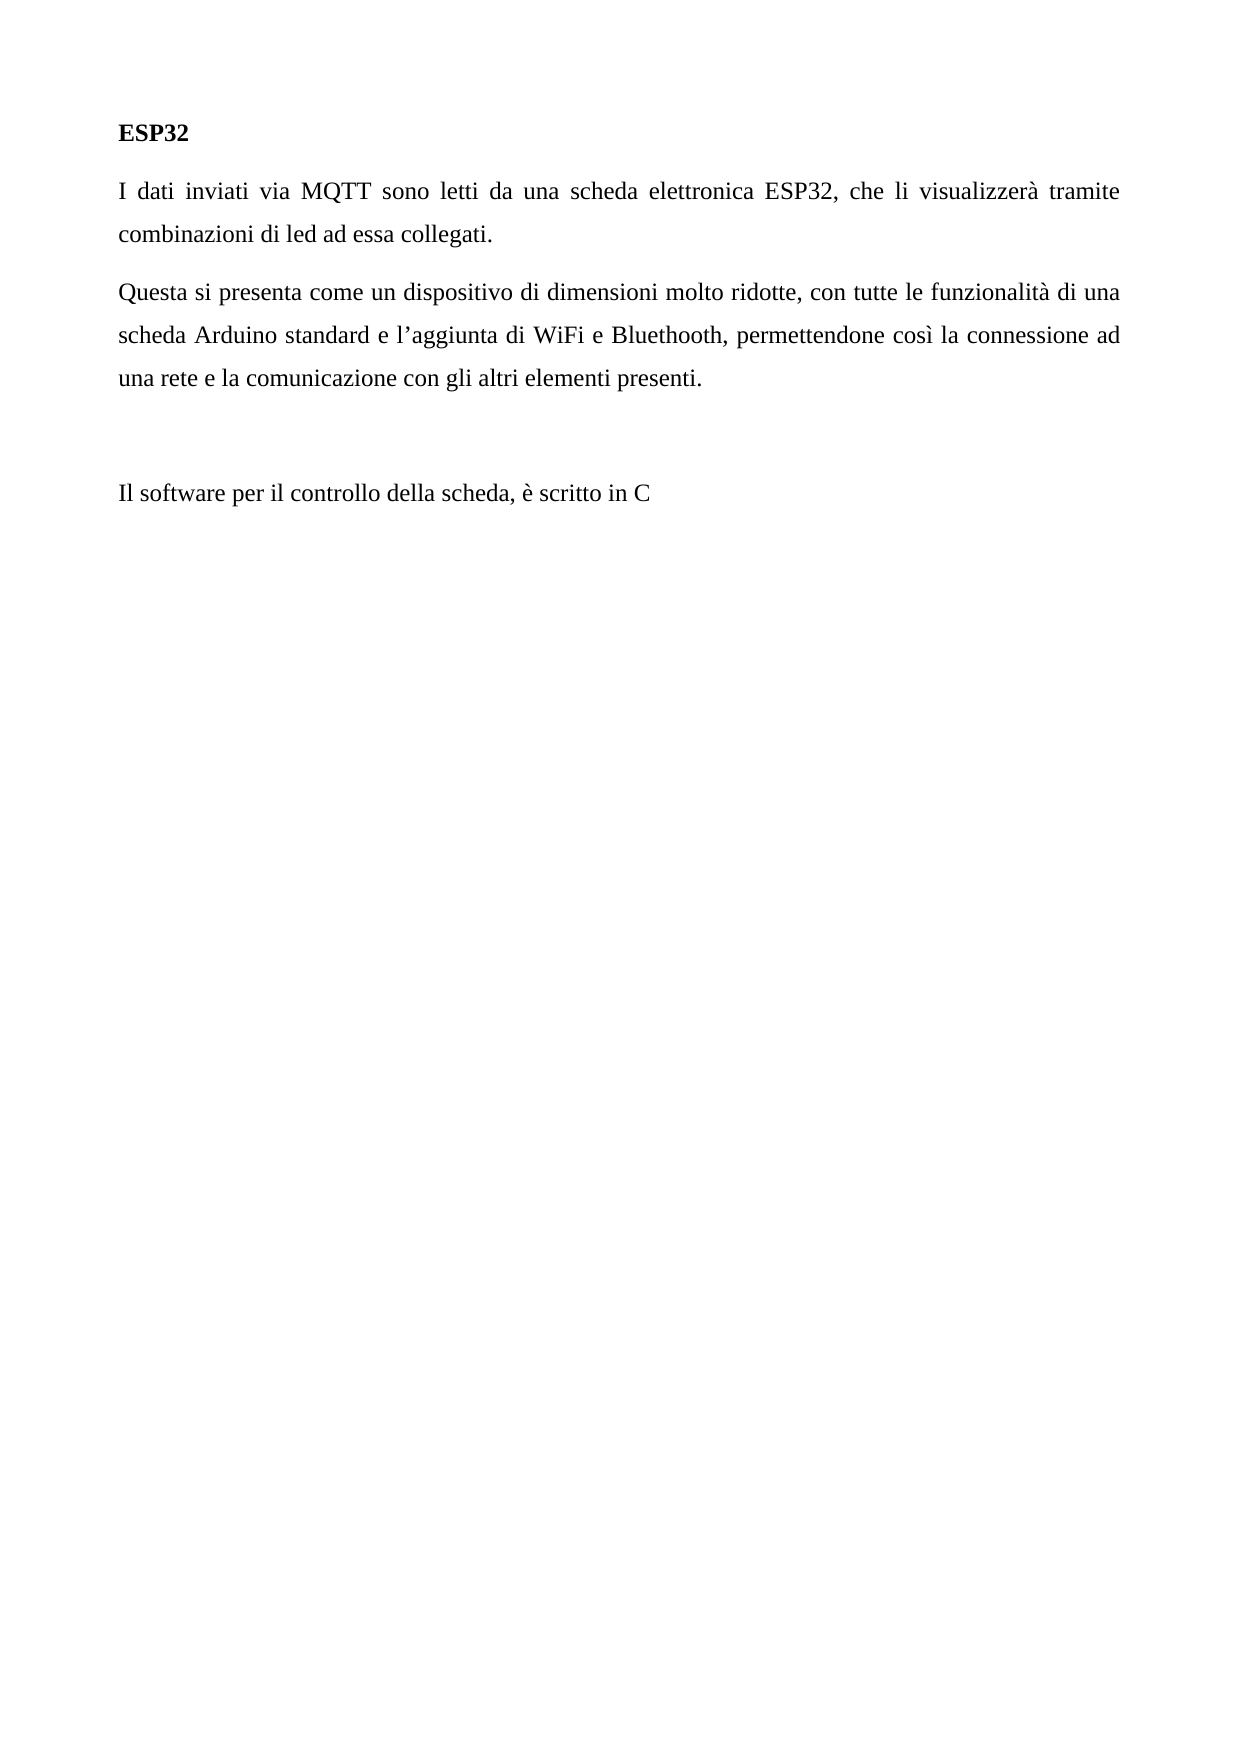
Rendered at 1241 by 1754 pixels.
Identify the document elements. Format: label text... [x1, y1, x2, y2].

subtitle ESP32 [118, 118, 1122, 147]
text Il software per il controllo della scheda, è scritto in C [118, 478, 1122, 507]
text I dati inviati via MQTT sono letti da una scheda elettronica ESP32, che li visualizzerà tramite combinazioni di led ad essa collegati. [118, 176, 1122, 248]
text Questa si presenta come un dispositivo di dimensioni molto ridotte, con tutte le funzionalità di una scheda Arduino standard e l’aggiunta di WiFi e Bluethooth, permettendone così la connessione ad una rete e la comunicazione con gli altri elementi presenti. [118, 277, 1122, 392]
